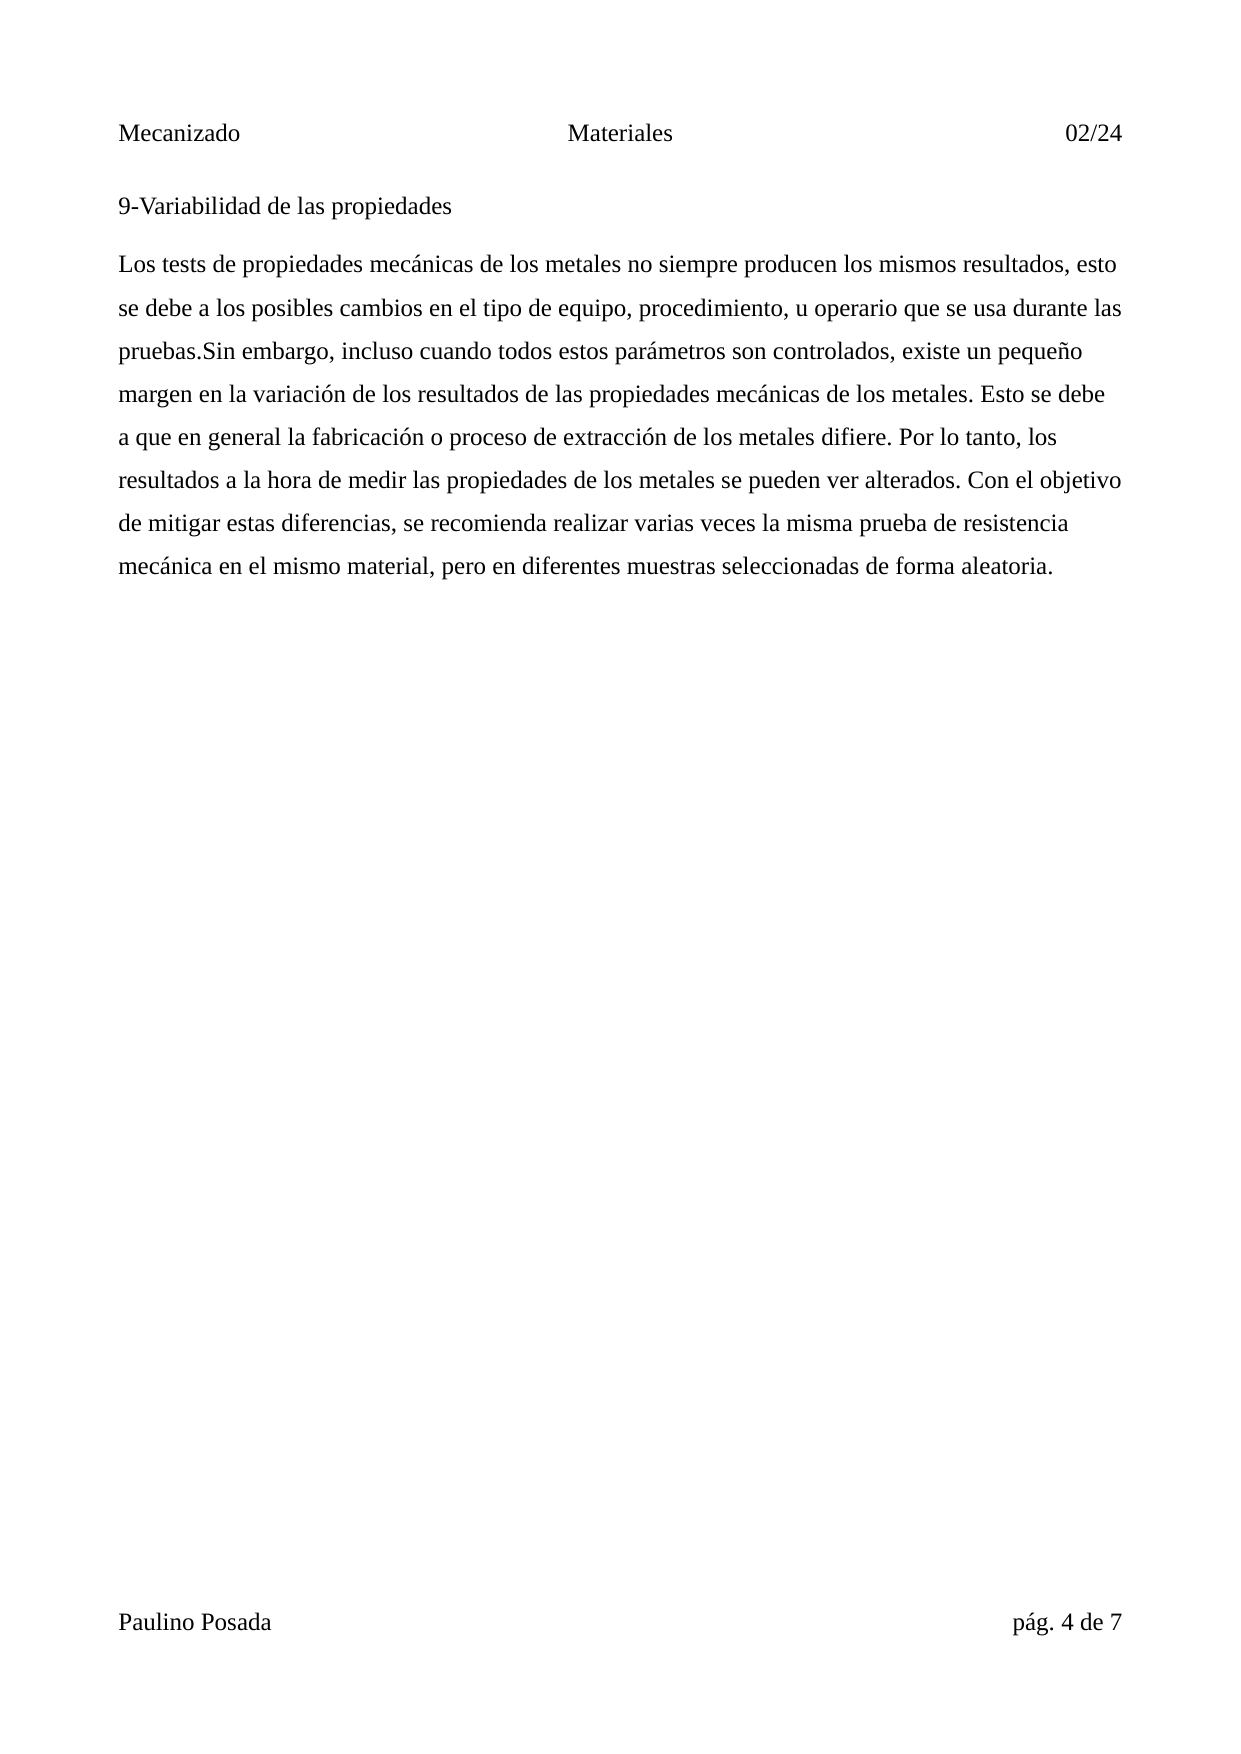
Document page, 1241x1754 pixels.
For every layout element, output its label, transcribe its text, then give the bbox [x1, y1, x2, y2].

text Los tests de propiedades mecánicas de los metales no siempre producen los mismos resultados, esto se debe a los posibles cambios en el tipo de equipo, procedimiento, u operario que se usa durante las pruebas.Sin embargo, incluso cuando todos estos parámetros son controlados, existe un pequeño margen en la variación de los resultados de las propiedades mecánicas de los metales. Esto se debe a que en general la fabricación o proceso de extracción de los metales difiere. Por lo tanto, los resultados a la hora de medir las propiedades de los metales se pueden ver alterados. Con el objetivo de mitigar estas diferencias, se recomienda realizar varias veces la misma prueba de resistencia mecánica en el mismo material, pero en diferentes muestras seleccionadas de forma aleatoria. [118, 249, 1122, 580]
text 9-Variabilidad de las propiedades [118, 191, 1122, 220]
